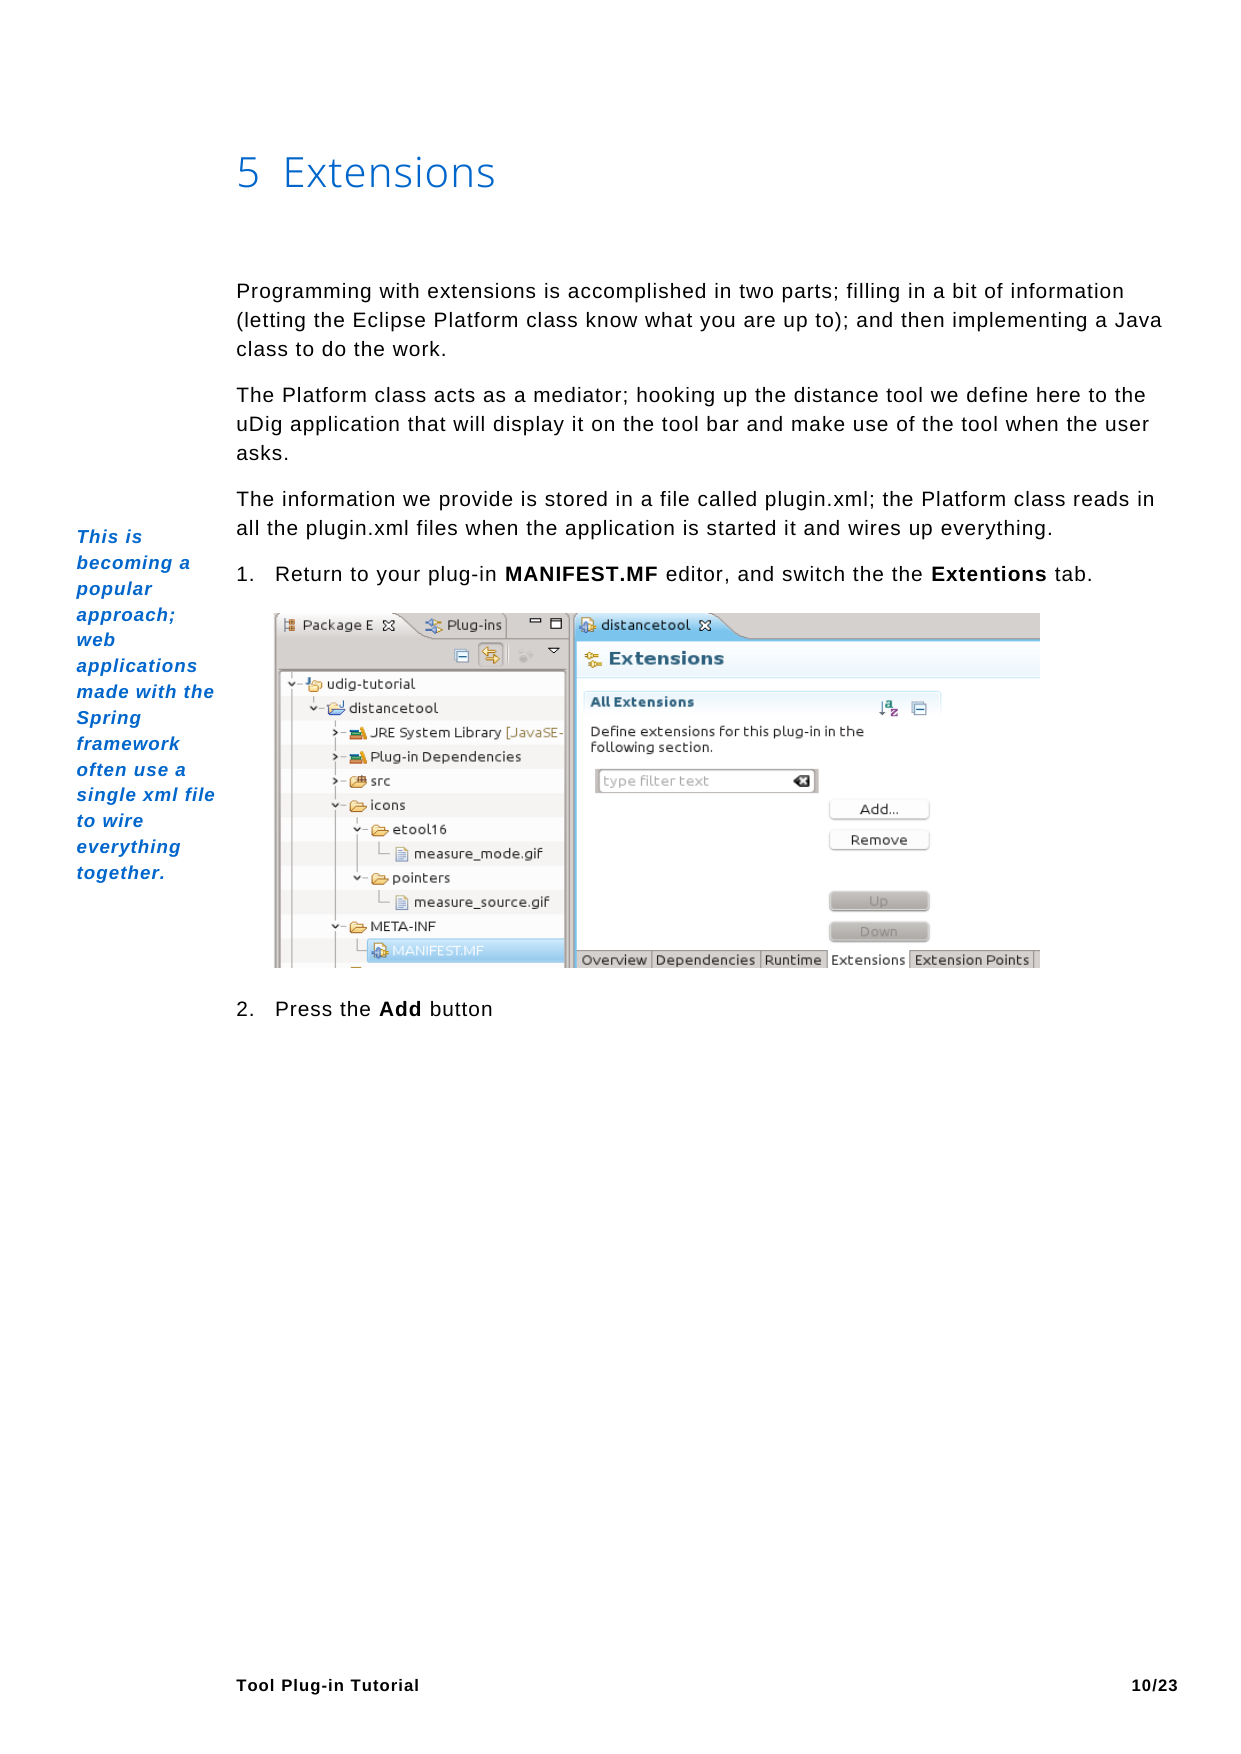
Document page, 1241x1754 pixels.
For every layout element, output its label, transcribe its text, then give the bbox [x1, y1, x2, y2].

list Return to your plug-in MANIFEST.MF editor, and switch the the Extentions tab. [236, 562, 1181, 586]
picture [273, 613, 1040, 968]
list Press the Add button [236, 996, 1181, 1020]
subtitle Extensions [236, 143, 1181, 200]
text Programming with extensions is accomplished in two parts; filling in a bit of information (letting the Eclipse Platform class know what you are up to); and then implementing a Java class to do the work. [236, 279, 1181, 360]
text The Platform class acts as a mediator; hooking up the distance tool we define here to the uDig application that will display it on the tool bar and make use of the tool when the user asks. [236, 383, 1181, 464]
text The information we provide is stored in a file called plugin.xml; the Platform class reads in all the plugin.xml files when the application is started it and wires up everything. [236, 487, 1181, 539]
text This is becoming a popular approach; web applications made with the Spring framework often use a single xml file to wire everything together. [76, 526, 220, 883]
